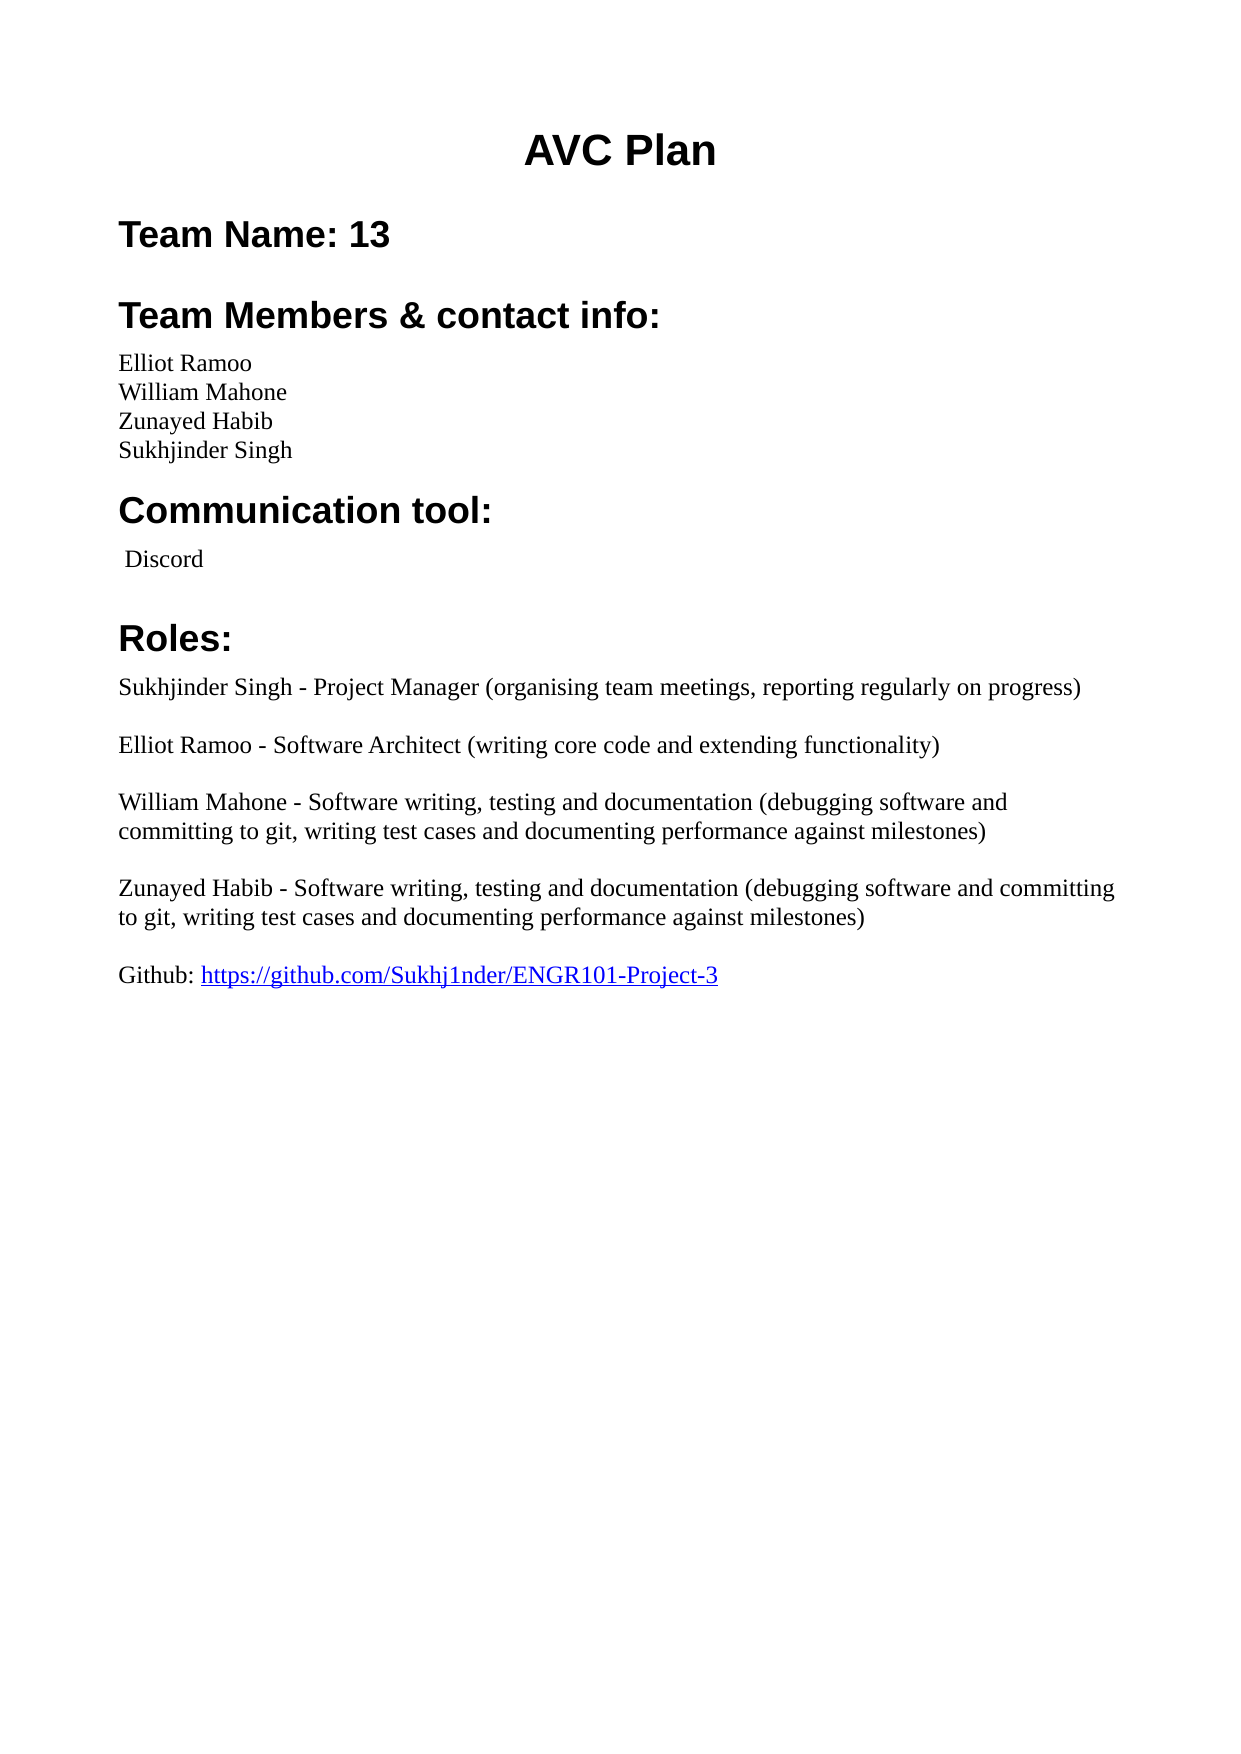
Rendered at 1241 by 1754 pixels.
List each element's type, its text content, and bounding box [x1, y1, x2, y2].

text Elliot Ramoo [118, 348, 1122, 377]
subtitle Communication tool: [118, 488, 1122, 532]
text Github: https://github.com/Sukhj1nder/ENGR101-Project-3 [118, 960, 1122, 988]
text Zunayed Habib [118, 406, 1122, 435]
subtitle Team Members & contact info: [118, 293, 1122, 336]
subtitle Team Name: 13 [118, 212, 1122, 255]
text William Mahone [118, 377, 1122, 406]
subtitle AVC Plan [118, 124, 1122, 175]
subtitle Roles: [118, 617, 1122, 660]
text Sukhjinder Singh - Project Manager (organising team meetings, reporting regularly on progress) [118, 672, 1122, 701]
text Sukhjinder Singh [118, 435, 1122, 463]
text Elliot Ramoo - Software Architect (writing core code and extending functionality) [118, 730, 1122, 758]
text Zunayed Habib - Software writing, testing and documentation (debugging software and committing to git, writing test cases and documenting performance against milestones) [118, 873, 1122, 931]
text Discord [118, 544, 1122, 573]
text William Mahone - Software writing, testing and documentation (debugging software and committing to git, writing test cases and documenting performance against milestones) [118, 787, 1122, 845]
